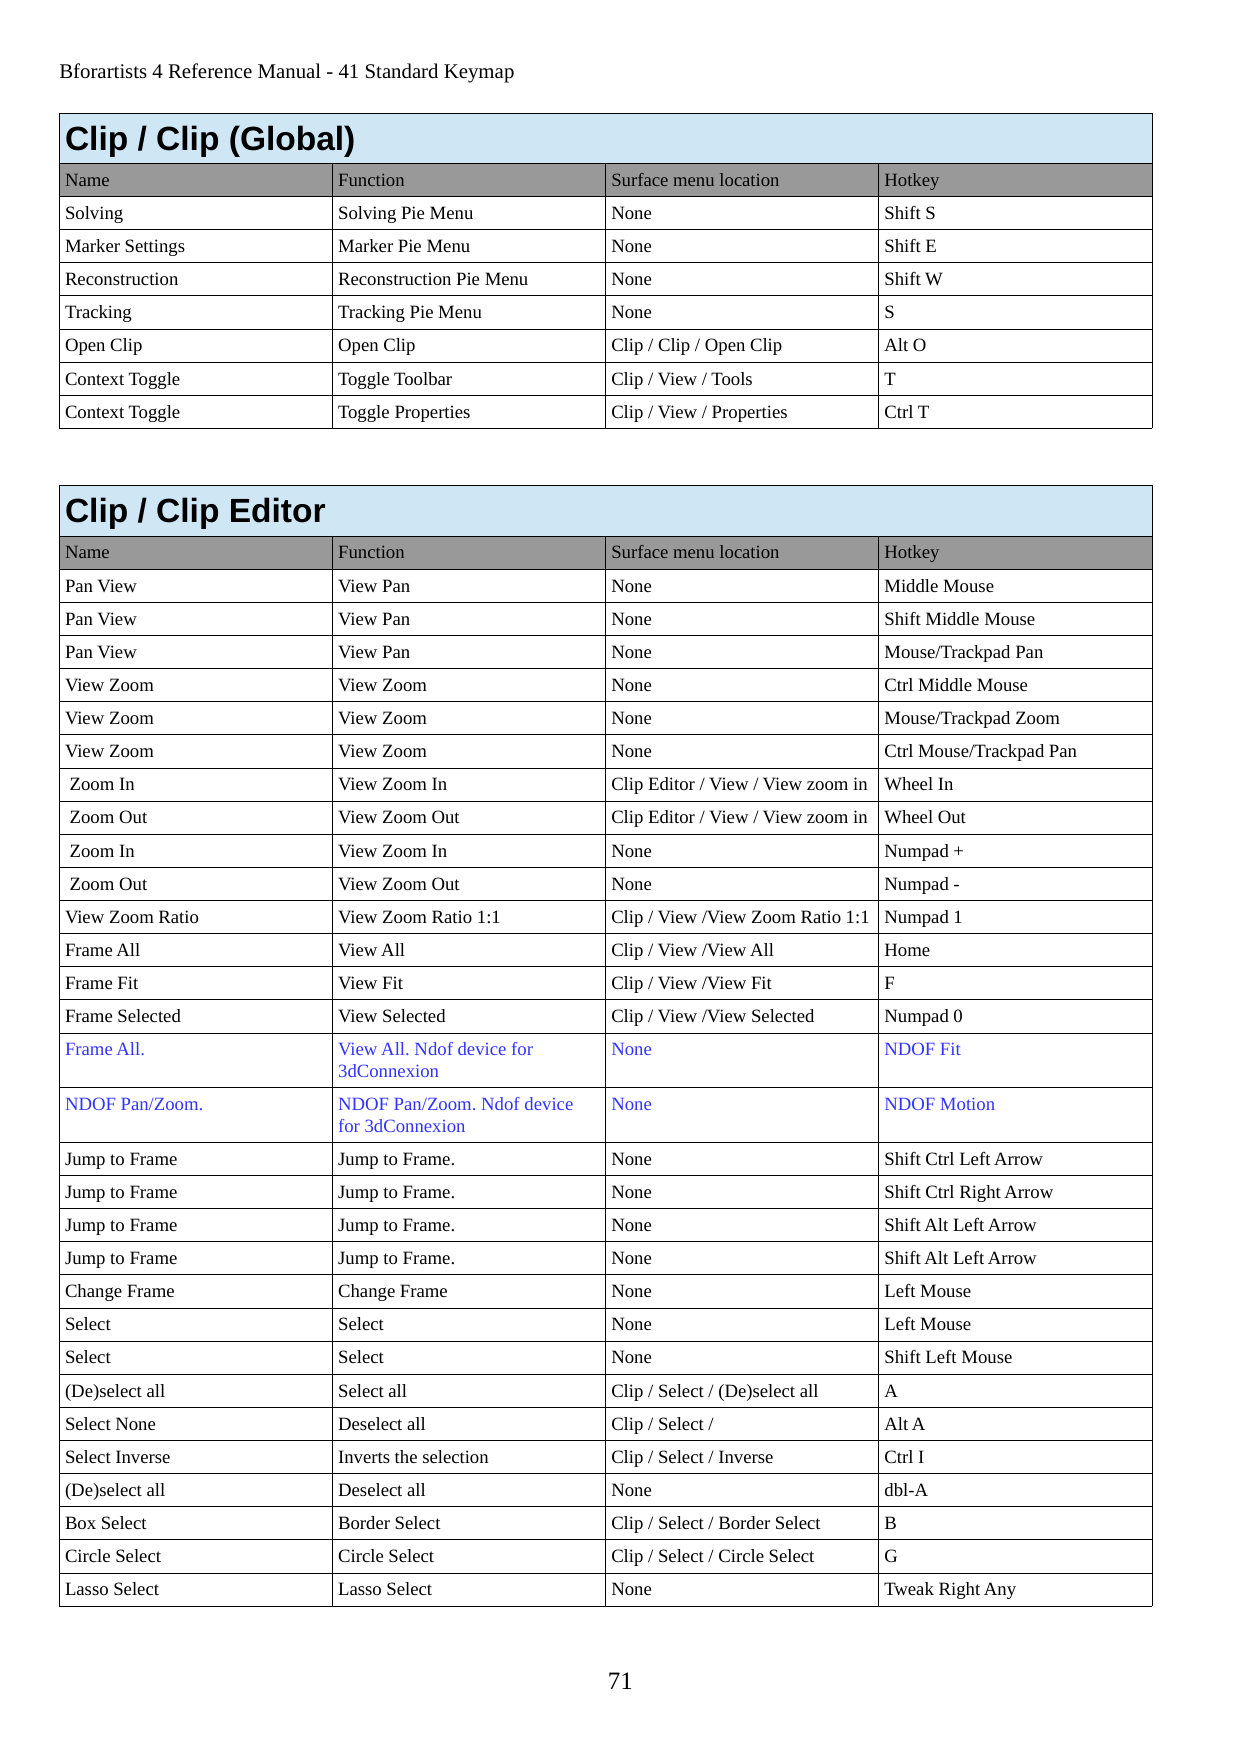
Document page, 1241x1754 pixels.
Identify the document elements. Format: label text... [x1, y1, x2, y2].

table_cell None [606, 230, 878, 262]
table_cell Select None [60, 1408, 332, 1440]
table_cell Tracking [60, 296, 332, 328]
table_cell Pan View [60, 570, 332, 602]
table_cell Deselect all [333, 1408, 605, 1440]
table_cell Clip / View /View All [606, 934, 878, 966]
table_cell Jump to Frame [60, 1209, 332, 1241]
table_cell Shift E [879, 230, 1152, 262]
table_cell Clip / View /View Fit [606, 967, 878, 999]
table_header Clip / Clip (Global) [60, 114, 1152, 163]
table_cell View Zoom Ratio [60, 901, 332, 933]
table_cell Shift S [879, 197, 1152, 229]
table_cell Circle Select [333, 1540, 605, 1572]
table_cell Tweak Right Any [879, 1574, 1152, 1606]
table_cell Toggle Toolbar [333, 363, 605, 395]
table_cell Zoom In [60, 769, 332, 801]
table_cell View Pan [333, 636, 605, 668]
table_cell None [606, 1034, 878, 1087]
table_cell Alt A [879, 1408, 1152, 1440]
table_cell None [606, 1143, 878, 1175]
table_cell Shift Alt Left Arrow [879, 1209, 1152, 1241]
table_cell Box Select [60, 1507, 332, 1539]
table_cell Zoom Out [60, 802, 332, 834]
table_cell (De)select all [60, 1375, 332, 1407]
table_cell Jump to Frame [60, 1176, 332, 1208]
table_cell None [606, 1574, 878, 1606]
table_cell Name [60, 537, 332, 569]
table_cell Shift Middle Mouse [879, 603, 1152, 635]
table_cell Numpad 1 [879, 901, 1152, 933]
table_cell Shift Left Mouse [879, 1342, 1152, 1374]
table_cell Surface menu location [606, 537, 878, 569]
table_cell Mouse/Trackpad Pan [879, 636, 1152, 668]
table_cell Open Clip [60, 330, 332, 362]
table_cell Jump to Frame. [333, 1143, 605, 1175]
table_cell View Selected [333, 1000, 605, 1032]
table_cell Shift Ctrl Left Arrow [879, 1143, 1152, 1175]
table_cell View Zoom In [333, 769, 605, 801]
table_cell Hotkey [879, 537, 1152, 569]
table_cell None [606, 835, 878, 867]
table_cell Clip / View /View Zoom Ratio 1:1 [606, 901, 878, 933]
table_cell None [606, 570, 878, 602]
table_cell Circle Select [60, 1540, 332, 1572]
table_cell S [879, 296, 1152, 328]
table_cell Shift W [879, 263, 1152, 295]
table_cell None [606, 1209, 878, 1241]
table_cell Reconstruction [60, 263, 332, 295]
table_cell Left Mouse [879, 1275, 1152, 1307]
table_cell None [606, 197, 878, 229]
table_cell Clip Editor / View / View zoom in [606, 769, 878, 801]
table_cell NDOF Pan/Zoom. Ndof device for 3dConnexion [333, 1088, 605, 1142]
table_cell None [606, 263, 878, 295]
table_cell Select [333, 1309, 605, 1341]
table_cell Numpad - [879, 868, 1152, 900]
table_cell Hotkey [879, 164, 1152, 196]
table_cell Clip / View /View Selected [606, 1000, 878, 1032]
table_cell Deselect all [333, 1474, 605, 1506]
table_cell Clip / Select / Circle Select [606, 1540, 878, 1572]
table_cell View Zoom Out [333, 868, 605, 900]
table_cell Select [60, 1342, 332, 1374]
table_cell None [606, 1242, 878, 1274]
table_cell Select Inverse [60, 1441, 332, 1473]
table_cell Change Frame [333, 1275, 605, 1307]
table_cell Mouse/Trackpad Zoom [879, 702, 1152, 734]
table_cell Name [60, 164, 332, 196]
table_cell Jump to Frame [60, 1242, 332, 1274]
table_cell Zoom Out [60, 868, 332, 900]
table_cell View Zoom [60, 735, 332, 767]
table_cell Solving Pie Menu [333, 197, 605, 229]
table_cell Border Select [333, 1507, 605, 1539]
table_cell Toggle Properties [333, 396, 605, 428]
table_cell Select [333, 1342, 605, 1374]
table_cell Solving [60, 197, 332, 229]
table_cell Inverts the selection [333, 1441, 605, 1473]
table_cell Pan View [60, 603, 332, 635]
table_cell NDOF Motion [879, 1088, 1152, 1142]
table_cell Wheel Out [879, 802, 1152, 834]
table_cell Tracking Pie Menu [333, 296, 605, 328]
table_cell Function [333, 164, 605, 196]
table_cell Lasso Select [60, 1574, 332, 1606]
table_cell View Pan [333, 570, 605, 602]
table_cell Ctrl Mouse/Trackpad Pan [879, 735, 1152, 767]
table_cell Numpad + [879, 835, 1152, 867]
table_cell G [879, 1540, 1152, 1572]
table_cell NDOF Pan/Zoom. [60, 1088, 332, 1142]
table_cell Function [333, 537, 605, 569]
table_cell None [606, 1342, 878, 1374]
table_header Clip / Clip Editor [60, 486, 1152, 536]
table_cell B [879, 1507, 1152, 1539]
table_cell None [606, 1275, 878, 1307]
table_cell None [606, 1474, 878, 1506]
table_cell NDOF Fit [879, 1034, 1152, 1087]
table_cell View All [333, 934, 605, 966]
table_cell Home [879, 934, 1152, 966]
table_cell Alt O [879, 330, 1152, 362]
table_cell View Zoom [60, 702, 332, 734]
table_cell None [606, 702, 878, 734]
table_cell Frame All [60, 934, 332, 966]
table_cell None [606, 1176, 878, 1208]
table_cell Marker Pie Menu [333, 230, 605, 262]
table_cell View Pan [333, 603, 605, 635]
table_cell Frame Selected [60, 1000, 332, 1032]
table_cell Jump to Frame. [333, 1209, 605, 1241]
table_cell Jump to Frame. [333, 1176, 605, 1208]
table_cell None [606, 636, 878, 668]
table_cell Jump to Frame [60, 1143, 332, 1175]
table_cell Select all [333, 1375, 605, 1407]
table_cell Clip / Clip / Open Clip [606, 330, 878, 362]
table_cell View Zoom [60, 669, 332, 701]
table_cell Pan View [60, 636, 332, 668]
table_cell Open Clip [333, 330, 605, 362]
table_cell Clip / View / Properties [606, 396, 878, 428]
table_cell None [606, 1088, 878, 1142]
table_cell Shift Ctrl Right Arrow [879, 1176, 1152, 1208]
table_cell View Fit [333, 967, 605, 999]
table_cell View Zoom In [333, 835, 605, 867]
table_cell Select [60, 1309, 332, 1341]
table_cell None [606, 735, 878, 767]
table_cell Frame Fit [60, 967, 332, 999]
table_cell (De)select all [60, 1474, 332, 1506]
table_cell Lasso Select [333, 1574, 605, 1606]
table_cell View Zoom [333, 735, 605, 767]
table_cell Ctrl I [879, 1441, 1152, 1473]
table_cell Frame All. [60, 1034, 332, 1087]
table_cell None [606, 296, 878, 328]
table_cell Marker Settings [60, 230, 332, 262]
table_cell Ctrl T [879, 396, 1152, 428]
table_cell Surface menu location [606, 164, 878, 196]
table_cell Clip / Select / (De)select all [606, 1375, 878, 1407]
table_cell None [606, 868, 878, 900]
table_cell Reconstruction Pie Menu [333, 263, 605, 295]
table_cell Zoom In [60, 835, 332, 867]
table_cell Context Toggle [60, 396, 332, 428]
table_cell F [879, 967, 1152, 999]
table_cell Clip / Select / Border Select [606, 1507, 878, 1539]
table_cell View Zoom Ratio 1:1 [333, 901, 605, 933]
table_cell dbl-A [879, 1474, 1152, 1506]
table_cell Jump to Frame. [333, 1242, 605, 1274]
table_cell Numpad 0 [879, 1000, 1152, 1032]
table_cell Wheel In [879, 769, 1152, 801]
table_cell View All. Ndof device for 3dConnexion [333, 1034, 605, 1087]
table_cell Clip / Select / Inverse [606, 1441, 878, 1473]
table_cell View Zoom [333, 669, 605, 701]
table_cell Change Frame [60, 1275, 332, 1307]
table_cell View Zoom [333, 702, 605, 734]
table_cell Clip / View / Tools [606, 363, 878, 395]
table_cell Clip / Select / [606, 1408, 878, 1440]
table_cell Ctrl Middle Mouse [879, 669, 1152, 701]
table_cell View Zoom Out [333, 802, 605, 834]
table_cell None [606, 603, 878, 635]
table_cell Context Toggle [60, 363, 332, 395]
table_cell Shift Alt Left Arrow [879, 1242, 1152, 1274]
table_cell T [879, 363, 1152, 395]
table_cell Middle Mouse [879, 570, 1152, 602]
table_cell Clip Editor / View / View zoom in [606, 802, 878, 834]
table_cell A [879, 1375, 1152, 1407]
table_cell Left Mouse [879, 1309, 1152, 1341]
table_cell None [606, 1309, 878, 1341]
table_cell None [606, 669, 878, 701]
